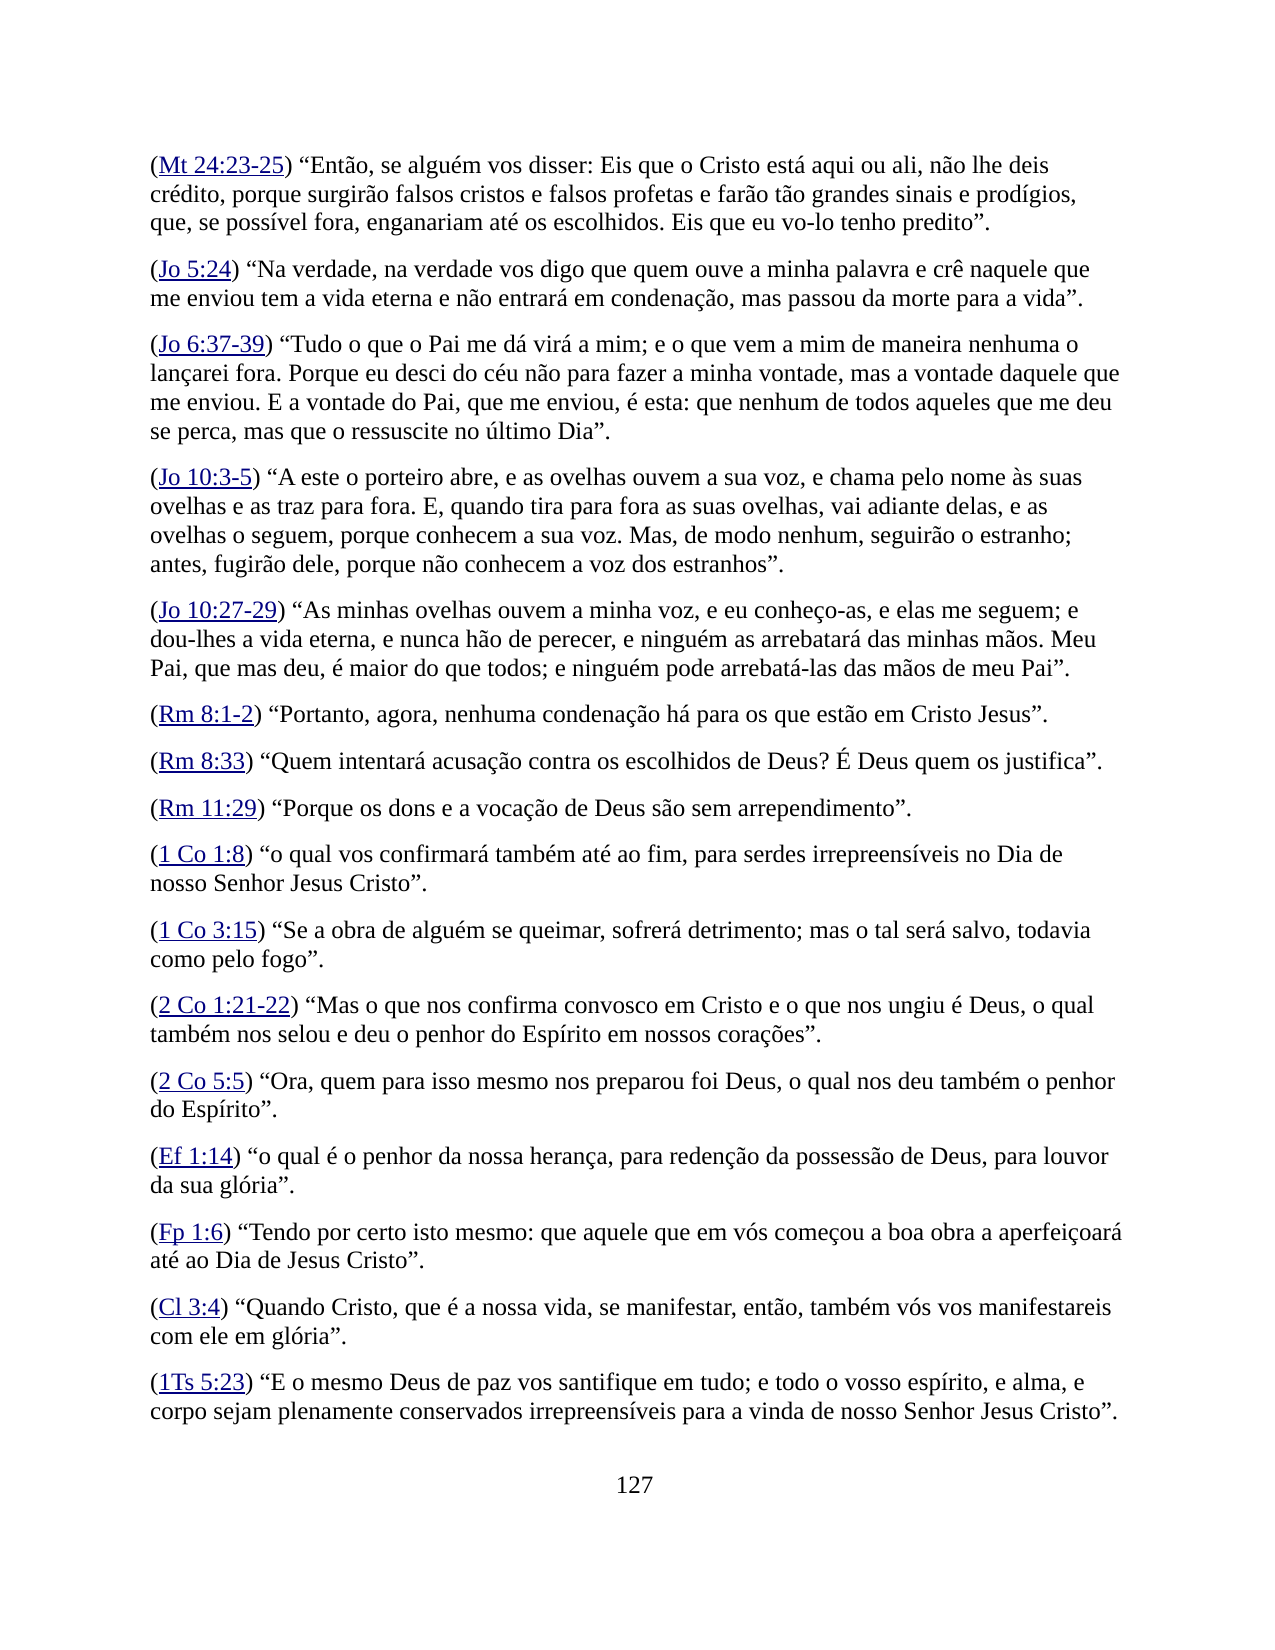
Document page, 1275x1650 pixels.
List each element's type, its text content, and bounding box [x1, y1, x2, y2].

text (Jo 10:3-5) “A este o porteiro abre, e as ovelhas ouvem a sua voz, e chama pelo nome às suas ovelhas e as traz para fora. E, quando tira para fora as suas ovelhas, vai adiante delas, e as ovelhas o seguem, porque conhecem a sua voz. Mas, de modo nenhum, seguirão o estranho; antes, fugirão dele, porque não conhecem a voz dos estranhos”. [150, 462, 1125, 577]
text (2 Co 5:5) “Ora, quem para isso mesmo nos preparou foi Deus, o qual nos deu também o penhor do Espírito”. [150, 1066, 1125, 1123]
text (1 Co 1:8) “o qual vos confirmará também até ao fim, para serdes irrepreensíveis no Dia de nosso Senhor Jesus Cristo”. [150, 839, 1125, 897]
text (Jo 5:24) “Na verdade, na verdade vos digo que quem ouve a minha palavra e crê naquele que me enviou tem a vida eterna e não entrará em condenação, mas passou da morte para a vida”. [150, 254, 1125, 312]
text (Mt 24:23-25) “Então, se alguém vos disser: Eis que o Cristo está aqui ou ali, não lhe deis crédito, porque surgirão falsos cristos e falsos profetas e farão tão grandes sinais e prodígios, que, se possível fora, enganariam até os escolhidos. Eis que eu vo-lo tenho predito”. [150, 150, 1125, 236]
text (Jo 10:27-29) “As minhas ovelhas ouvem a minha voz, e eu conheço-as, e elas me seguem; e dou-lhes a vida eterna, e nunca hão de perecer, e ninguém as arrebatará das minhas mãos. Meu Pai, que mas deu, é maior do que todos; e ninguém pode arrebatá-las das mãos de meu Pai”. [150, 595, 1125, 682]
text (1 Co 3:15) “Se a obra de alguém se queimar, sofrerá detrimento; mas o tal será salvo, todavia como pelo fogo”. [150, 915, 1125, 972]
text (1Ts 5:23) “E o mesmo Deus de paz vos santifique em tudo; e todo o vosso espírito, e alma, e corpo sejam plenamente conservados irrepreensíveis para a vinda de nosso Senhor Jesus Cristo”. [150, 1367, 1125, 1425]
text (Ef 1:14) “o qual é o penhor da nossa herança, para redenção da possessão de Deus, para louvor da sua glória”. [150, 1141, 1125, 1199]
text (Cl 3:4) “Quando Cristo, que é a nossa vida, se manifestar, então, também vós vos manifestareis com ele em glória”. [150, 1292, 1125, 1349]
text (Jo 6:37-39) “Tudo o que o Pai me dá virá a mim; e o que vem a mim de maneira nenhuma o lançarei fora. Porque eu desci do céu não para fazer a minha vontade, mas a vontade daquele que me enviou. E a vontade do Pai, que me enviou, é esta: que nenhum de todos aqueles que me deu se perca, mas que o ressuscite no último Dia”. [150, 329, 1125, 444]
text (Fp 1:6) “Tendo por certo isto mesmo: que aquele que em vós começou a boa obra a aperfeiçoará até ao Dia de Jesus Cristo”. [150, 1217, 1125, 1274]
text (Rm 8:1-2) “Portanto, agora, nenhuma condenação há para os que estão em Cristo Jesus”. [150, 699, 1125, 728]
text (Rm 8:33) “Quem intentará acusação contra os escolhidos de Deus? É Deus quem os justifica”. [150, 746, 1125, 775]
text (2 Co 1:21-22) “Mas o que nos confirma convosco em Cristo e o que nos ungiu é Deus, o qual também nos selou e deu o penhor do Espírito em nossos corações”. [150, 990, 1125, 1048]
text (Rm 11:29) “Porque os dons e a vocação de Deus são sem arrependimento”. [150, 793, 1125, 822]
